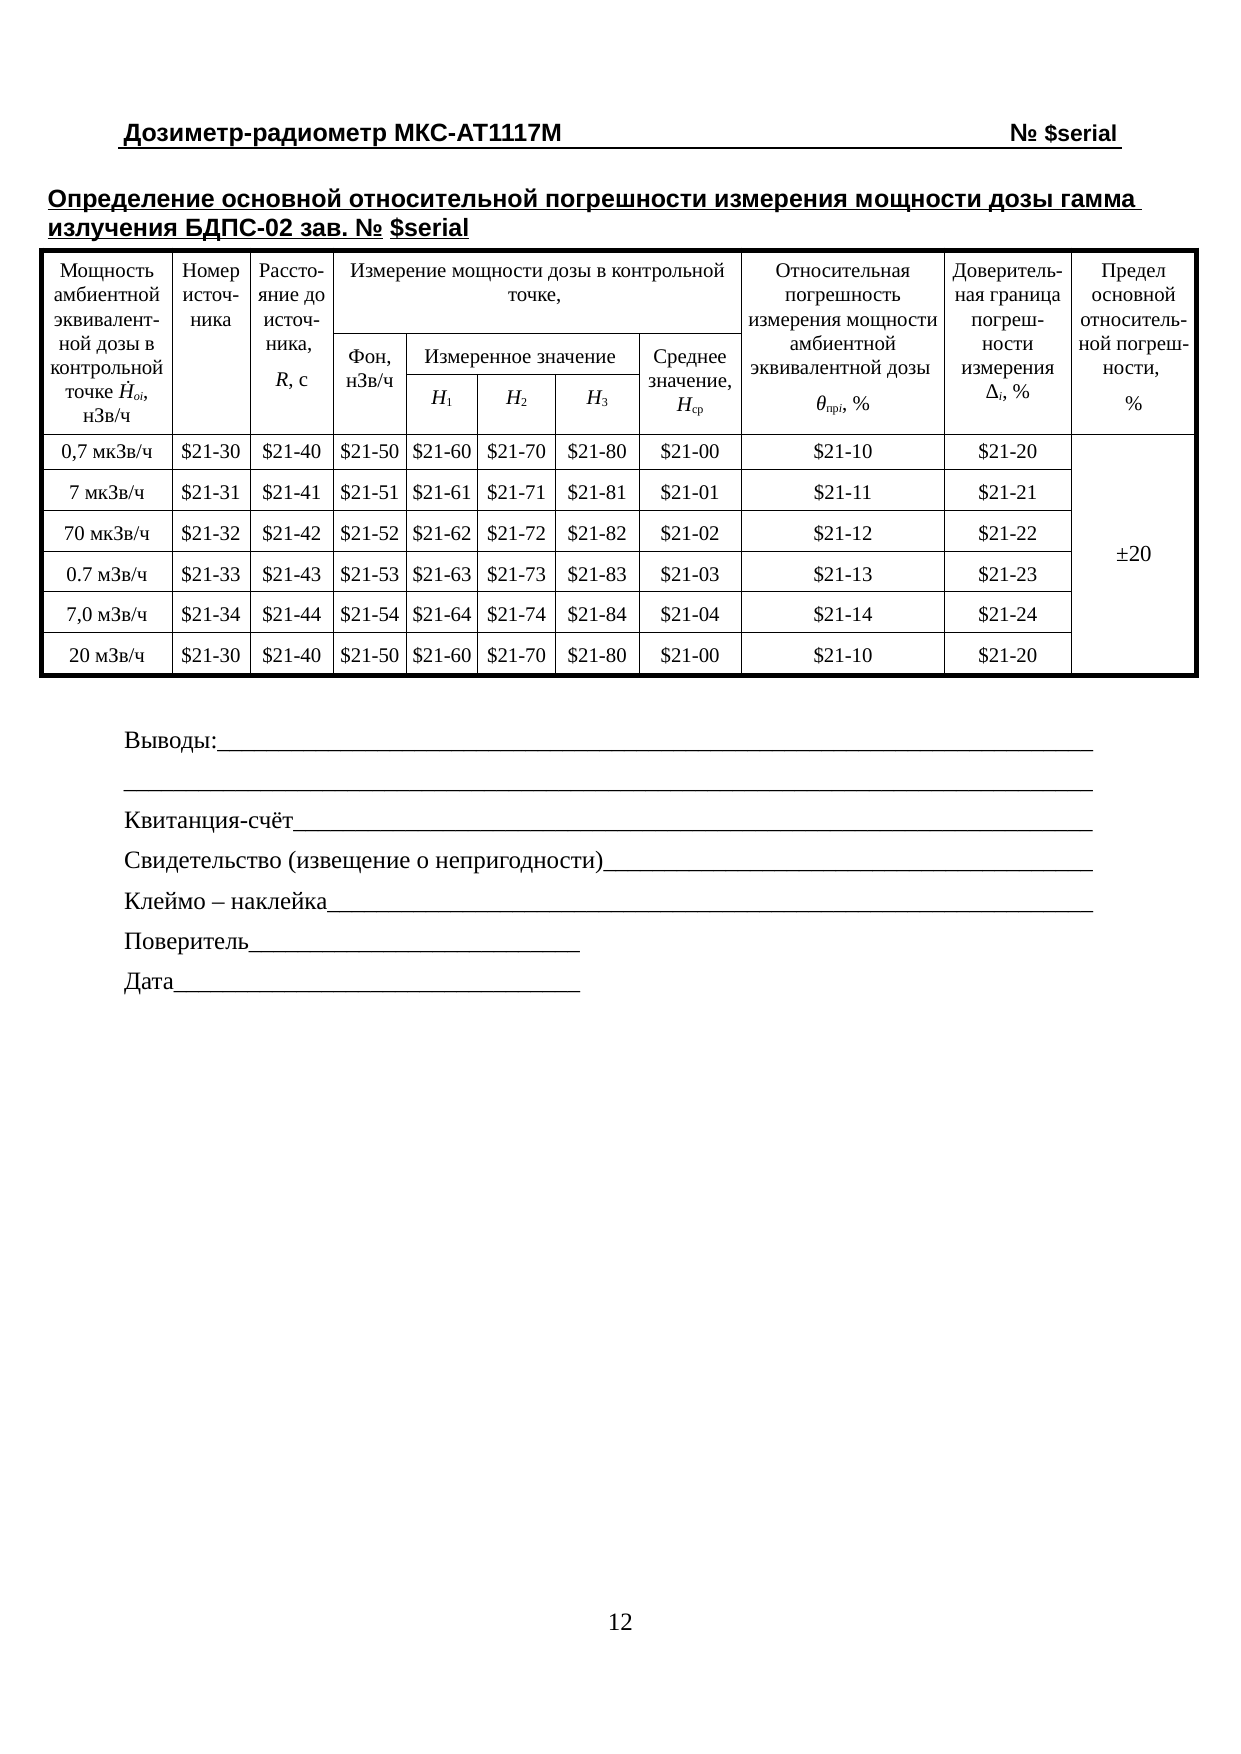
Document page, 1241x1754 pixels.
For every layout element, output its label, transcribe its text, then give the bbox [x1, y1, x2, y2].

table_cell $21-61 [407, 470, 477, 510]
table_cell $21-22 [945, 511, 1071, 551]
table_cell $21-43 [251, 552, 333, 591]
table_cell $21-30 [173, 435, 250, 469]
table_cell $21-44 [251, 592, 333, 632]
table_header Выводы: [118, 719, 1122, 759]
table_cell $21-52 [334, 511, 406, 551]
table_cell $21-42 [251, 511, 333, 551]
table_cell $21-21 [945, 470, 1071, 510]
table_cell Измерение мощности дозы в контрольной точке, [334, 253, 741, 333]
table_cell $21-12 [742, 511, 944, 551]
table_cell $21-04 [640, 592, 741, 632]
table_cell $21-83 [556, 552, 639, 591]
table_cell $21-11 [742, 470, 944, 510]
table_cell $21-73 [478, 552, 555, 591]
table_cell $21-70 [478, 435, 555, 469]
table_cell $21-84 [556, 592, 639, 632]
table_cell $21-74 [478, 592, 555, 632]
table_cell $21-81 [556, 470, 639, 510]
table_cell $21-53 [334, 552, 406, 591]
table_cell $21-40 [251, 435, 333, 469]
table_cell Относительная погрешность измерения мощности амбиентной эквивалентной дозы θпрi, % [742, 253, 944, 433]
table_cell 7 мкЗв/ч [44, 470, 172, 510]
table_cell $21-80 [556, 435, 639, 469]
table_cell $21-33 [173, 552, 250, 591]
table_cell ±20 [1072, 435, 1194, 673]
table_cell $21-32 [173, 511, 250, 551]
table_cell $21-50 [334, 633, 406, 673]
table_cell Клеймо – наклейка [118, 880, 1122, 920]
table_cell $21-60 [407, 633, 477, 673]
table_cell $21-50 [334, 435, 406, 469]
table_cell $21-01 [640, 470, 741, 510]
table_cell $21-70 [478, 633, 555, 673]
table_cell $21-72 [478, 511, 555, 551]
table_cell 0.7 мЗв/ч [44, 552, 172, 591]
table_cell $21-64 [407, 592, 477, 632]
table_cell Доверитель-ная граница погреш-ности измерения Δi, % [945, 253, 1071, 433]
table_cell $21-80 [556, 633, 639, 673]
table_cell Предел основной относитель-ной погреш-ности, % [1072, 253, 1194, 433]
table_cell Свидетельство (извещение о непригодности) [118, 840, 1122, 880]
table_cell 7,0 мЗв/ч [44, 592, 172, 632]
table_cell $21-13 [742, 552, 944, 591]
table_cell Фон, нЗв/ч [334, 334, 406, 433]
table_cell Квитанция-счёт [118, 800, 1122, 840]
table_cell $21-30 [173, 633, 250, 673]
table_cell $21-10 [742, 633, 944, 673]
table_cell $21-00 [640, 633, 741, 673]
table_cell H3 [556, 375, 639, 433]
table_cell Измеренное значение [407, 334, 639, 374]
table_header Определение основной относительной погрешности измерения мощности дозы гамма излучения БДПС-02 зав. № $serial [42, 179, 1196, 247]
table_cell Поверитель [118, 920, 1122, 960]
table_cell $21-14 [742, 592, 944, 632]
table_cell $21-10 [742, 435, 944, 469]
table_cell $21-24 [945, 592, 1071, 632]
table_cell Среднее значение, Hср [640, 334, 741, 433]
table_cell $21-31 [173, 470, 250, 510]
table_cell $21-20 [945, 435, 1071, 469]
table_cell $21-03 [640, 552, 741, 591]
table_cell Мощность амбиентной эквивалент-ной дозы в контрольной точке Ḣoi, нЗв/ч [44, 253, 172, 433]
table_cell $21-02 [640, 511, 741, 551]
table_cell $21-34 [173, 592, 250, 632]
table_cell [118, 759, 1122, 799]
table_cell $21-60 [407, 435, 477, 469]
table_cell $21-63 [407, 552, 477, 591]
table_cell $21-23 [945, 552, 1071, 591]
table_cell H1 [407, 375, 477, 433]
table_cell Дата [118, 960, 1122, 1001]
table_cell Номер источ-ника [173, 253, 250, 433]
table_cell Рассто-яние до источ-ника, R, с [251, 253, 333, 433]
table_cell $21-51 [334, 470, 406, 510]
table_cell $21-82 [556, 511, 639, 551]
table_cell $21-62 [407, 511, 477, 551]
table_cell $21-40 [251, 633, 333, 673]
table_cell 20 мЗв/ч [44, 633, 172, 673]
table_cell H2 [478, 375, 555, 433]
table_cell $21-41 [251, 470, 333, 510]
table_cell $21-00 [640, 435, 741, 469]
table_cell 0,7 мкЗв/ч [44, 435, 172, 469]
table_cell $21-54 [334, 592, 406, 632]
table_cell $21-71 [478, 470, 555, 510]
table_cell $21-20 [945, 633, 1071, 673]
table_cell 70 мкЗв/ч [44, 511, 172, 551]
